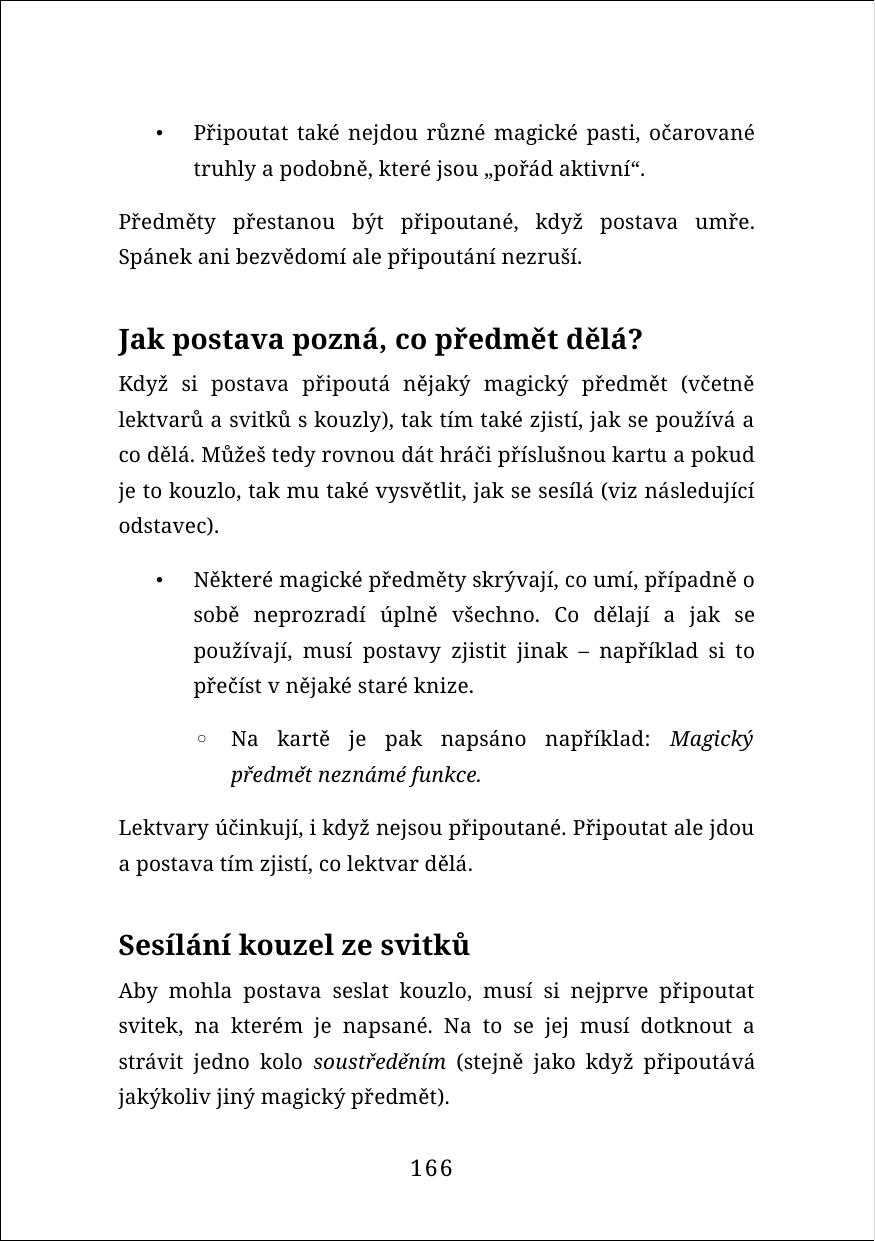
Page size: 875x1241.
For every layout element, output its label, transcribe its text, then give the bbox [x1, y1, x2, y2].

subtitle Jak postava pozná, co předmět dělá? [118, 319, 756, 358]
subtitle Sesílání kouzel ze svitků [118, 926, 756, 964]
list Připoutat také nejdou různé magické pasti, očarované truhly a podobně, které jsou „pořád aktivní“. [156, 118, 756, 182]
text Když si postava připoutá nějaký magický předmět (včetně lektvarů a svitků s kouzly), tak tím také zjistí, jak se používá a co dělá. Můžeš tedy rovnou dát hráči příslušnou kartu a pokud je to kouzlo, tak mu také vysvětlit, jak se sesílá (viz následující odstavec). [118, 369, 756, 540]
text Aby mohla postava seslat kouzlo, musí si nejprve připoutat svitek, na kterém je napsané. Na to se jej musí dotknout a strávit jedno kolo soustředěním (stejně jako když připoutává jakýkoliv jiný magický předmět). [118, 976, 756, 1111]
text Lektvary účinkují, i když nejsou připoutané. Připoutat ale jdou a postava tím zjistí, co lektvar dělá. [118, 813, 756, 877]
text Předměty přestanou být připoutané, když postava umře. Spánek ani bezvědomí ale připoutání nezruší. [118, 207, 756, 271]
list Některé magické předměty skrývají, co umí, případně o sobě neprozradí úplně všechno. Co dělají a jak se používají, musí postavy zjistit jinak – například si to přečíst v nějaké staré knize. [156, 565, 756, 700]
list Na kartě je pak napsáno například: Magický předmět neznámé funkce. [193, 724, 756, 788]
